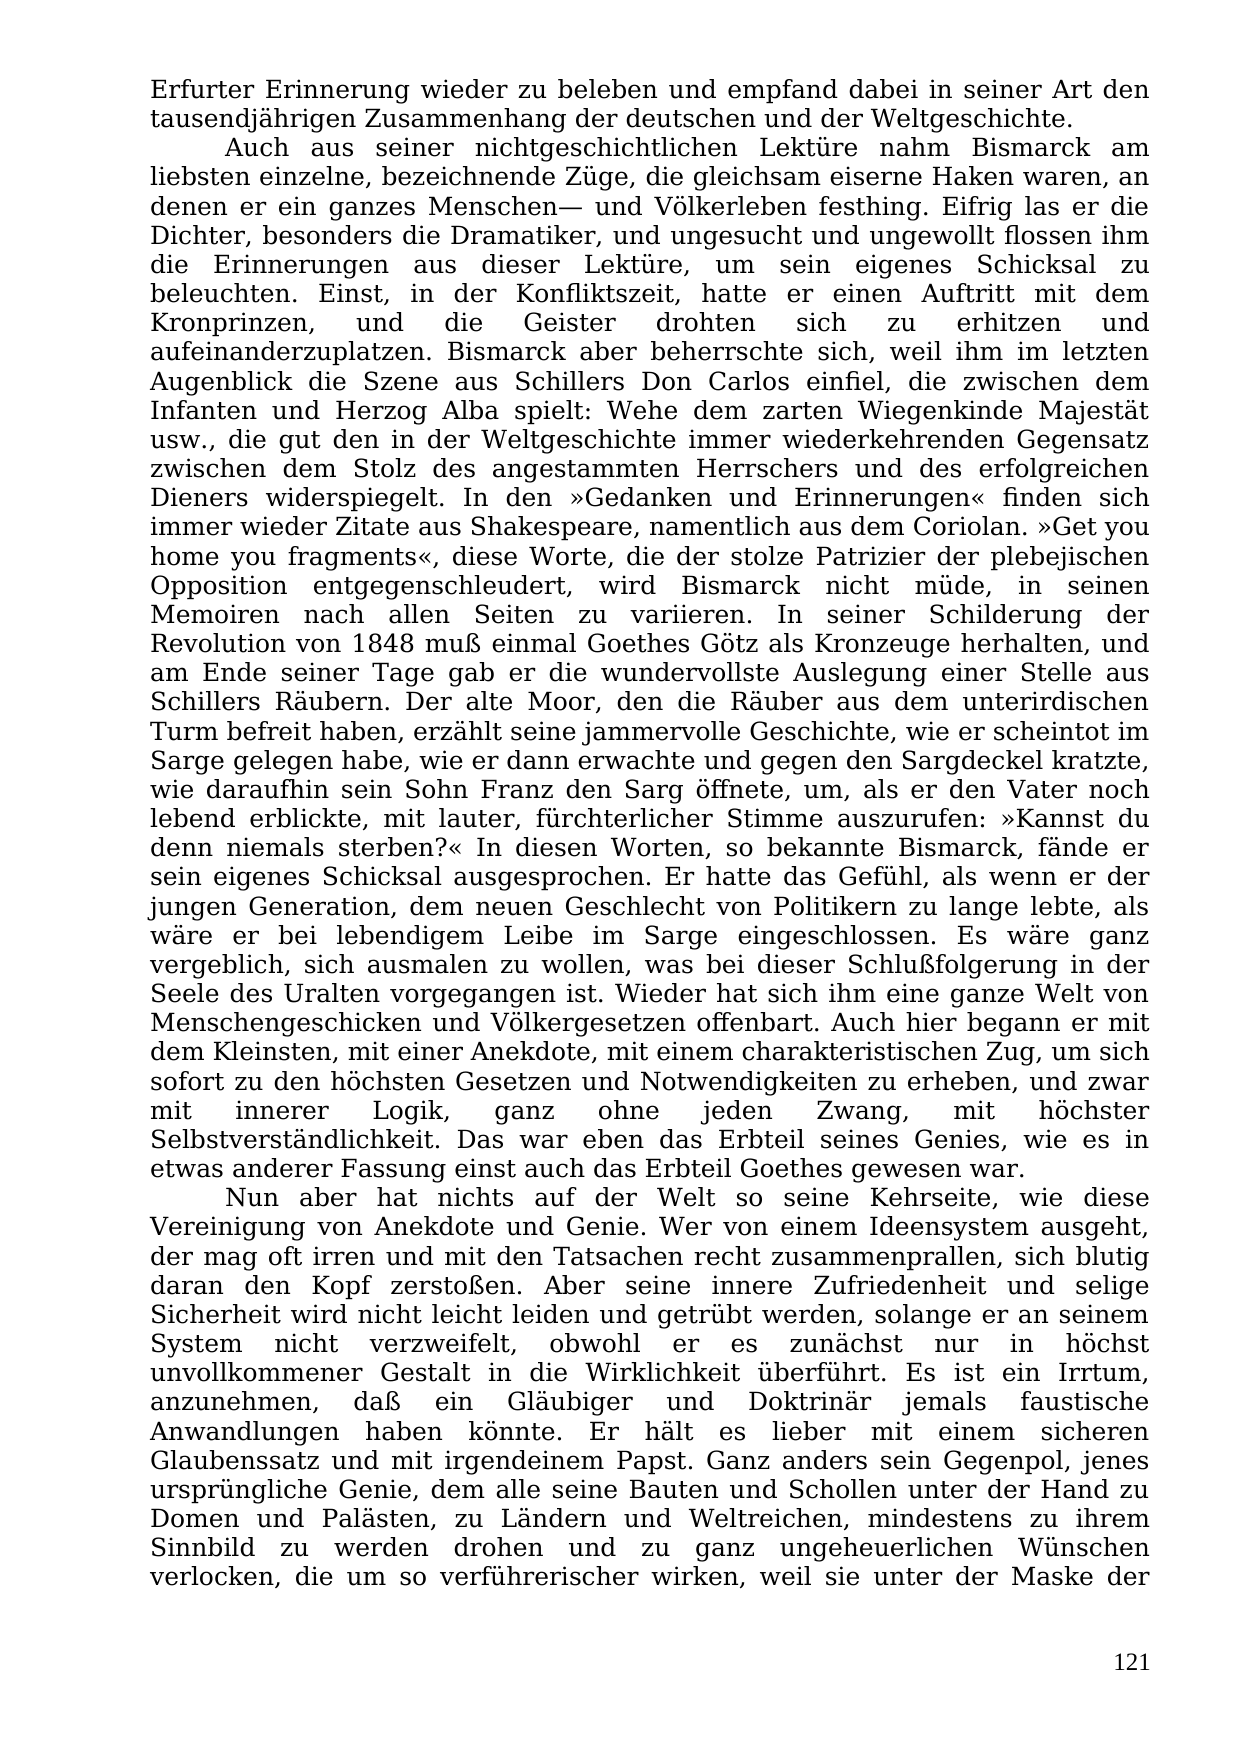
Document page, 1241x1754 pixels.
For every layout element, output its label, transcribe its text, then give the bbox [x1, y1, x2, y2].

text Auch aus seiner nichtgeschichtlichen Lektüre nahm Bismarck am liebsten einzelne, bezeichnende Züge, die gleichsam eiserne Haken waren, an denen er ein ganzes Menschen— und Völkerleben festhing. Eifrig las er die Dichter, besonders die Dramatiker, und ungesucht und ungewollt flossen ihm die Erinnerungen aus dieser Lektüre, um sein eigenes Schicksal zu beleuchten. Einst, in der Konfliktszeit, hatte er einen Auftritt mit dem Kronprinzen, und die Geister drohten sich zu erhitzen und aufeinanderzuplatzen. Bismarck aber beherrschte sich, weil ihm im letzten Augenblick die Szene aus Schillers Don Carlos einfiel, die zwischen dem Infanten und Herzog Alba spielt: Wehe dem zarten Wiegenkinde Majestät usw., die gut den in der Weltgeschichte immer wiederkehrenden Gegensatz zwischen dem Stolz des angestammten Herrschers und des erfolgreichen Dieners widerspiegelt. In den »Gedanken und Erinnerungen« finden sich immer wieder Zitate aus Shakespeare, namentlich aus dem Coriolan. »Get you home you fragments«, diese Worte, die der stolze Patrizier der plebejischen Opposition entgegenschleudert, wird Bismarck nicht müde, in seinen Memoiren nach allen Seiten zu variieren. In seiner Schilderung der Revolution von 1848 muß einmal Goethes Götz als Kronzeuge herhalten, und am Ende seiner Tage gab er die wundervollste Auslegung einer Stelle aus Schillers Räubern. Der alte Moor, den die Räuber aus dem unterirdischen Turm befreit haben, erzählt seine jammervolle Geschichte, wie er scheintot im Sarge gelegen habe, wie er dann erwachte und gegen den Sargdeckel kratzte, wie daraufhin sein Sohn Franz den Sarg öffnete, um, als er den Vater noch lebend erblickte, mit lauter, fürchterlicher Stimme auszurufen: »Kannst du denn niemals sterben?« In diesen Worten, so bekannte Bismarck, fände er sein eigenes Schicksal ausgesprochen. Er hatte das Gefühl, als wenn er der jungen Generation, dem neuen Geschlecht von Politikern zu lange lebte, als wäre er bei lebendigem Leibe im Sarge eingeschlossen. Es wäre ganz vergeblich, sich ausmalen zu wollen, was bei dieser Schlußfolgerung in der Seele des Uralten vorgegangen ist. Wieder hat sich ihm eine ganze Welt von Menschengeschicken und Völkergesetzen offenbart. Auch hier begann er mit dem Kleinsten, mit einer Anekdote, mit einem charakteristischen Zug, um sich sofort zu den höchsten Gesetzen und Notwendigkeiten zu erheben, und zwar mit innerer Logik, ganz ohne jeden Zwang, mit höchster Selbstverständlichkeit. Das war eben das Erbteil seines Genies, wie es in etwas anderer Fassung einst auch das Erbteil Goethes gewesen war. [150, 133, 1151, 1183]
text Erfurter Erinnerung wieder zu beleben und empfand dabei in seiner Art den tausendjährigen Zusammenhang der deutschen und der Weltgeschichte. [150, 75, 1151, 133]
text Nun aber hat nichts auf der Welt so seine Kehrseite, wie diese Vereinigung von Anekdote und Genie. Wer von einem Ideensystem ausgeht, der mag oft irren und mit den Tatsachen recht zusammenprallen, sich blutig daran den Kopf zerstoßen. Aber seine innere Zufriedenheit und selige Sicherheit wird nicht leicht leiden und getrübt werden, solange er an seinem System nicht verzweifelt, obwohl er es zunächst nur in höchst unvollkommener Gestalt in die Wirklichkeit überführt. Es ist ein Irrtum, anzunehmen, daß ein Gläubiger und Doktrinär jemals faustische Anwandlungen haben könnte. Er hält es lieber mit einem sicheren Glaubenssatz und mit irgendeinem Papst. Ganz anders sein Gegenpol, jenes ursprüngliche Genie, dem alle seine Bauten und Schollen unter der Hand zu Domen und Palästen, zu Ländern und Weltreichen, mindestens zu ihrem Sinnbild zu werden drohen und zu ganz ungeheuerlichen Wünschen verlocken, die um so verführerischer wirken, weil sie unter der Maske der [150, 1183, 1151, 1592]
